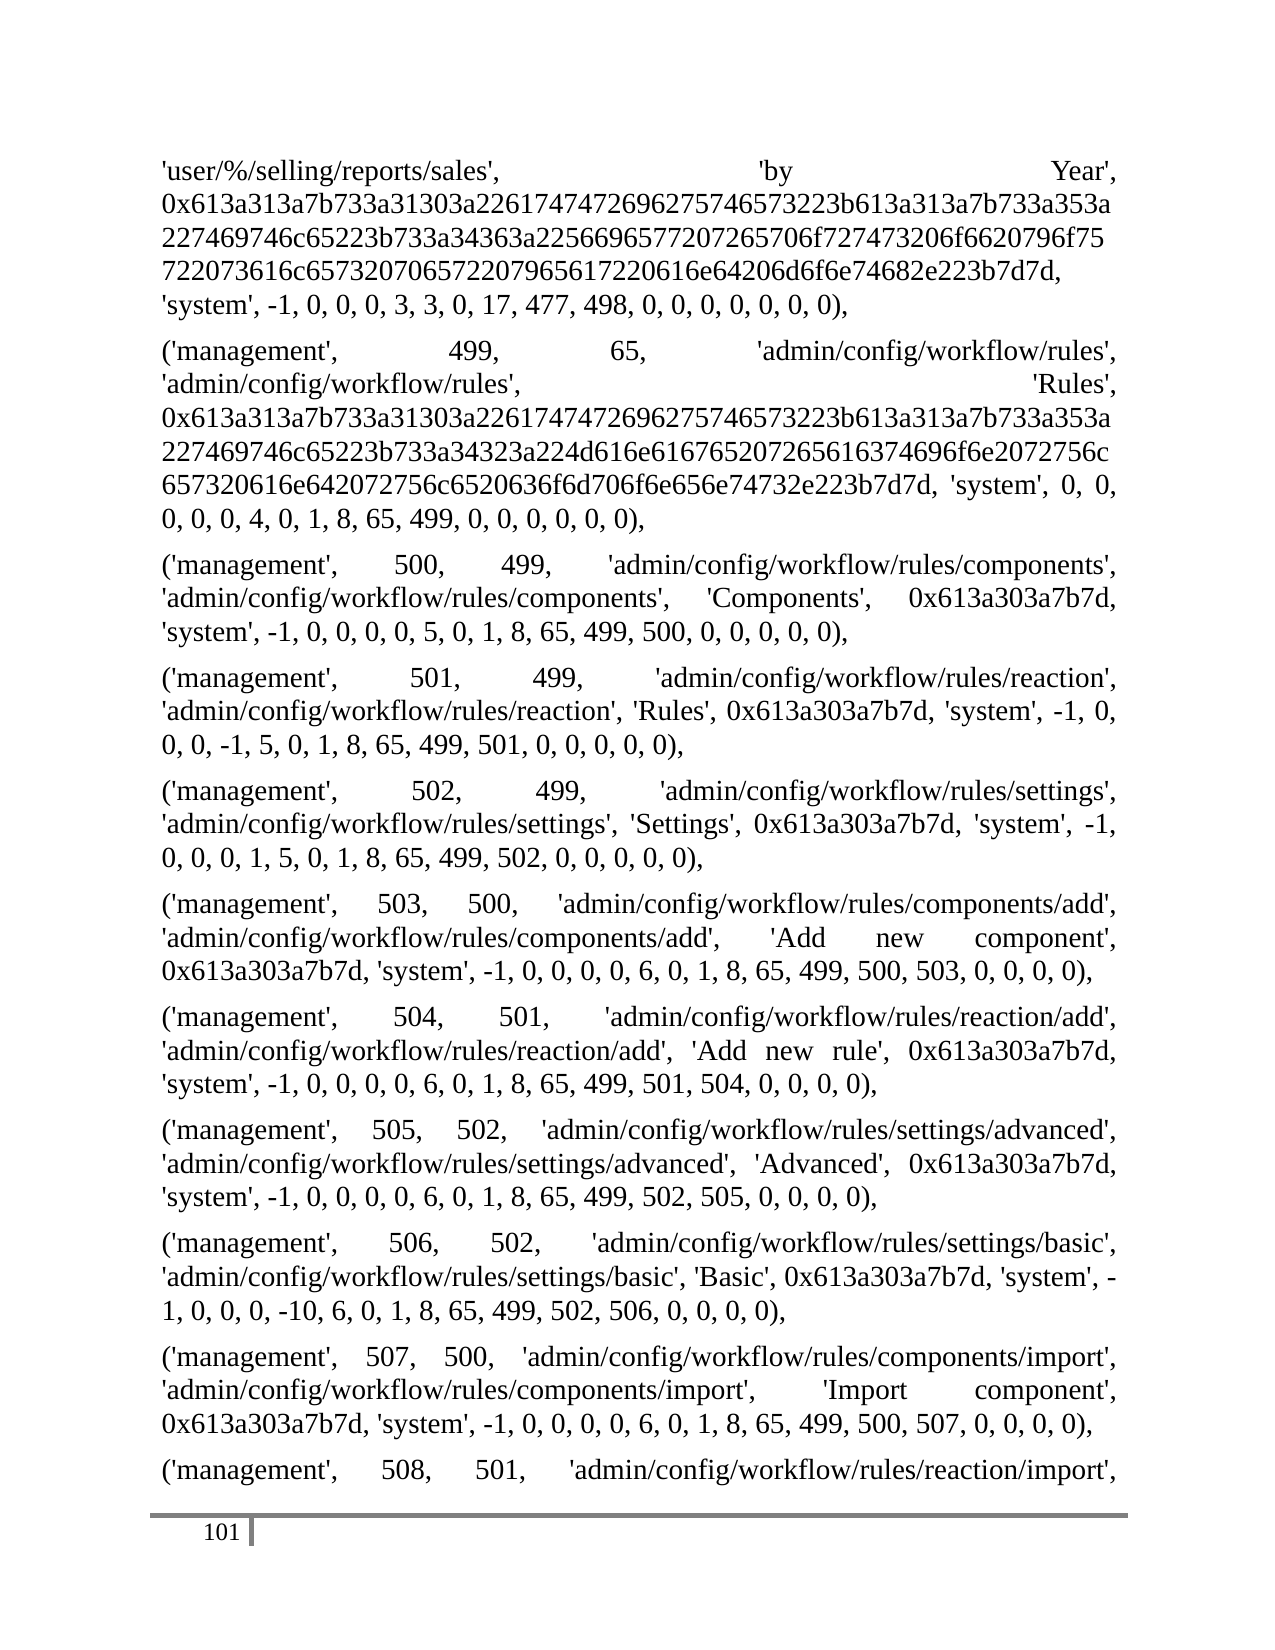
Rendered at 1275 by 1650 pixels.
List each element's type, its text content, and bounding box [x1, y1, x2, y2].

text ('management', 501, 499, 'admin/config/workflow/rules/reaction', 'admin/config/workflow/rules/reaction', 'Rules', 0x613a303a7b7d, 'system', -1, 0, 0, 0, -1, 5, 0, 1, 8, 65, 499, 501, 0, 0, 0, 0, 0), [161, 660, 1117, 761]
text ('management', 502, 499, 'admin/config/workflow/rules/settings', 'admin/config/workflow/rules/settings', 'Settings', 0x613a303a7b7d, 'system', -1, 0, 0, 0, 1, 5, 0, 1, 8, 65, 499, 502, 0, 0, 0, 0, 0), [161, 773, 1117, 874]
text ('management', 507, 500, 'admin/config/workflow/rules/components/import', 'admin/config/workflow/rules/components/import', 'Import component', 0x613a303a7b7d, 'system', -1, 0, 0, 0, 0, 6, 0, 1, 8, 65, 499, 500, 507, 0, 0, 0, 0), [161, 1339, 1117, 1439]
text ('management', 503, 500, 'admin/config/workflow/rules/components/add', 'admin/config/workflow/rules/components/add', 'Add new component', 0x613a303a7b7d, 'system', -1, 0, 0, 0, 0, 6, 0, 1, 8, 65, 499, 500, 503, 0, 0, 0, 0), [161, 886, 1117, 987]
text ('management', 499, 65, 'admin/config/workflow/rules', 'admin/config/workflow/rules', 'Rules', 0x613a313a7b733a31303a2261747472696275746573223b613a313a7b733a353a227469746c65223b733a34323a224d616e616765207265616374696f6e2072756c657320616e642072756c6520636f6d706f6e656e74732e223b7d7d, 'system', 0, 0, 0, 0, 0, 4, 0, 1, 8, 65, 499, 0, 0, 0, 0, 0, 0), [161, 333, 1117, 534]
text ('management', 508, 501, 'admin/config/workflow/rules/reaction/import', [161, 1452, 1117, 1485]
text ('management', 500, 499, 'admin/config/workflow/rules/components', 'admin/config/workflow/rules/components', 'Components', 0x613a303a7b7d, 'system', -1, 0, 0, 0, 0, 5, 0, 1, 8, 65, 499, 500, 0, 0, 0, 0, 0), [161, 547, 1117, 647]
text ('management', 504, 501, 'admin/config/workflow/rules/reaction/add', 'admin/config/workflow/rules/reaction/add', 'Add new rule', 0x613a303a7b7d, 'system', -1, 0, 0, 0, 0, 6, 0, 1, 8, 65, 499, 501, 504, 0, 0, 0, 0), [161, 999, 1117, 1100]
text 'user/%/selling/reports/sales', 'by Year', 0x613a313a7b733a31303a2261747472696275746573223b613a313a7b733a353a227469746c65223b733a34363a2256696577207265706f727473206f6620796f75722073616c657320706572207965617220616e64206d6f6e74682e223b7d7d, 'system', -1, 0, 0, 0, 3, 3, 0, 17, 477, 498, 0, 0, 0, 0, 0, 0, 0), [161, 153, 1117, 321]
text ('management', 505, 502, 'admin/config/workflow/rules/settings/advanced', 'admin/config/workflow/rules/settings/advanced', 'Advanced', 0x613a303a7b7d, 'system', -1, 0, 0, 0, 0, 6, 0, 1, 8, 65, 499, 502, 505, 0, 0, 0, 0), [161, 1112, 1117, 1213]
text ('management', 506, 502, 'admin/config/workflow/rules/settings/basic', 'admin/config/workflow/rules/settings/basic', 'Basic', 0x613a303a7b7d, 'system', -1, 0, 0, 0, -10, 6, 0, 1, 8, 65, 499, 502, 506, 0, 0, 0, 0), [161, 1226, 1117, 1326]
